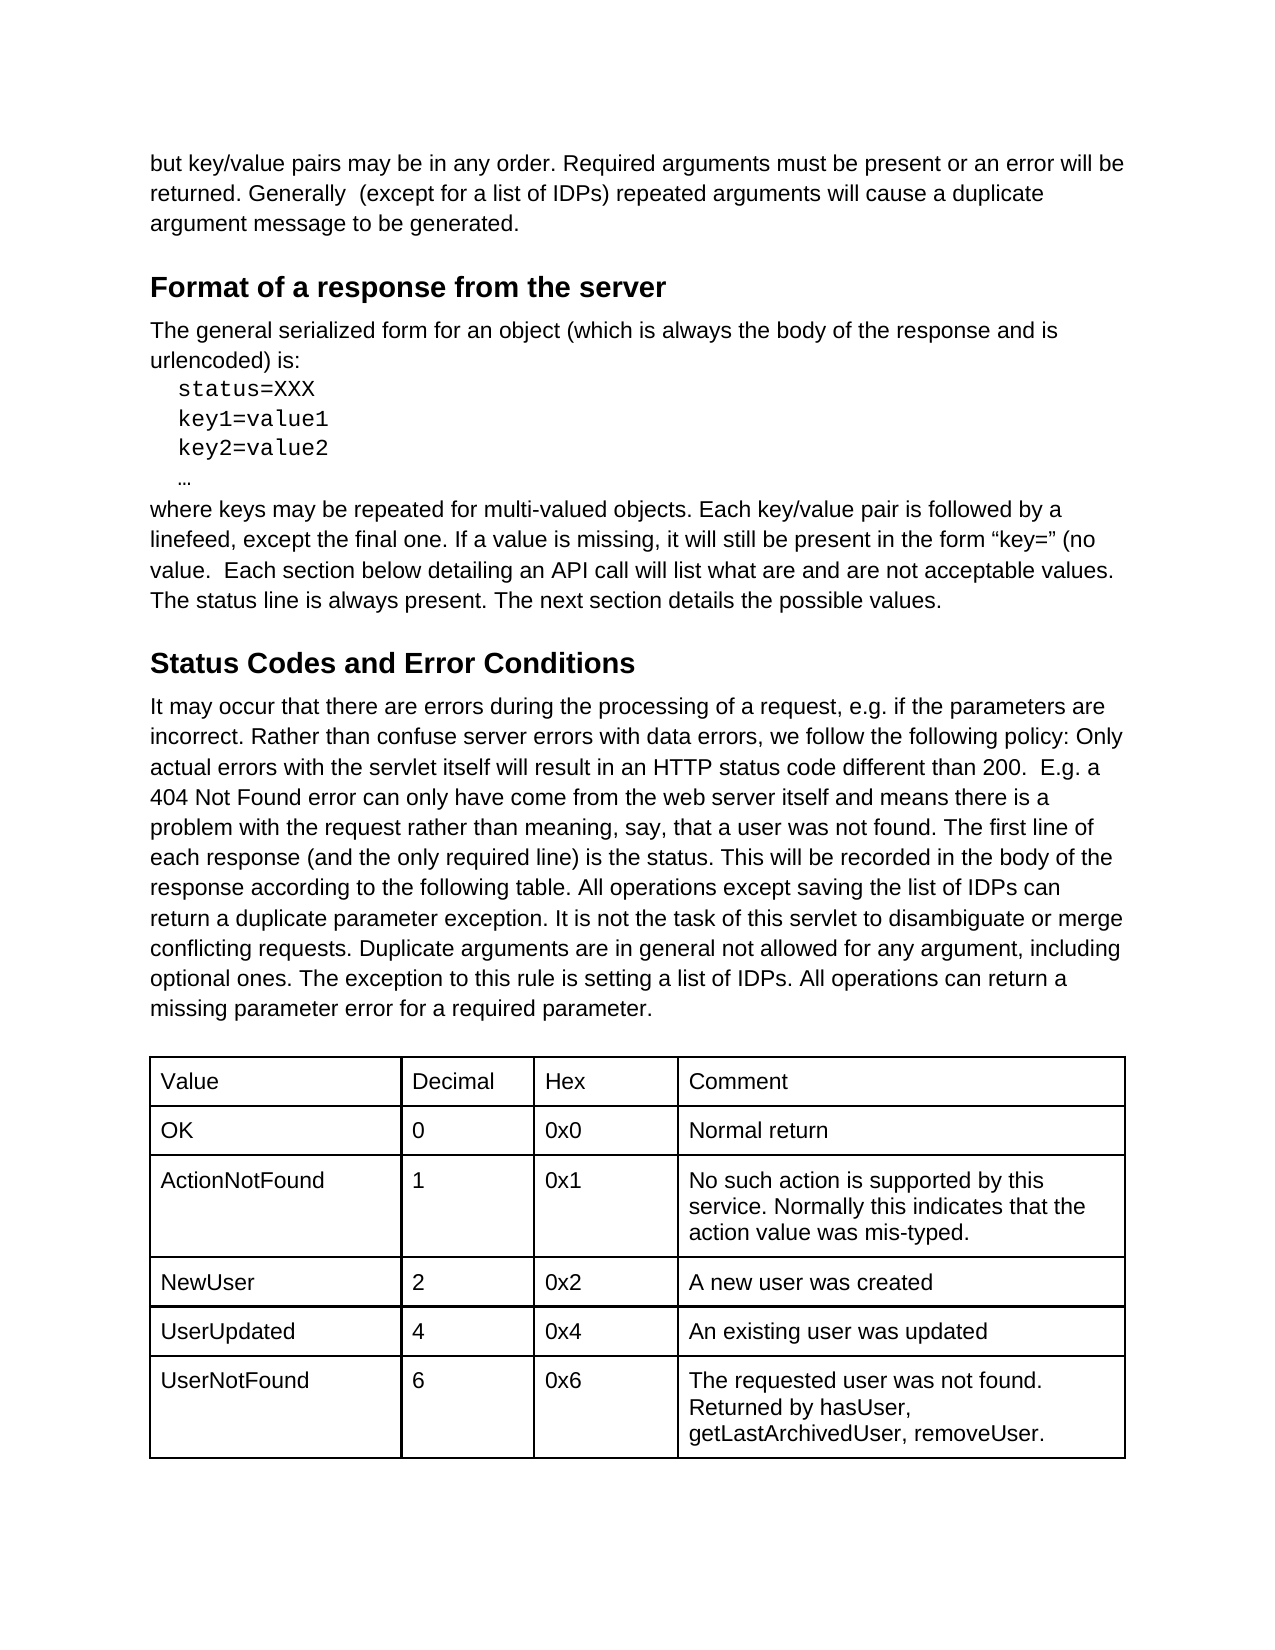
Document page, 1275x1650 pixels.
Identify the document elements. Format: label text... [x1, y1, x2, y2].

table_cell 4 [403, 1308, 533, 1355]
table_header Decimal [403, 1058, 533, 1105]
table_cell An existing user was updated [679, 1308, 1124, 1355]
table_header Value [151, 1058, 400, 1105]
table_header Comment [679, 1058, 1124, 1105]
table_cell 2 [403, 1258, 533, 1305]
table_cell 0x2 [535, 1258, 677, 1305]
table_cell 0 [403, 1107, 533, 1154]
table_cell OK [151, 1107, 400, 1154]
table_header Hex [535, 1058, 677, 1105]
table_cell ActionNotFound [151, 1156, 400, 1256]
table_cell A new user was created [679, 1258, 1124, 1305]
table_cell UserUpdated [151, 1308, 400, 1355]
text key1=value1 [150, 407, 1125, 433]
text status=XXX [150, 377, 1125, 403]
text The general serialized form for an object (which is always the body of the response and is urlencoded) is: [150, 317, 1125, 373]
table_cell 6 [403, 1357, 533, 1457]
text but key/value pairs may be in any order. Required arguments must be present or an error will be returned. Generally (except for a list of IDPs) repeated arguments will cause a duplicate argument message to be generated. [150, 150, 1125, 237]
table_cell 0x0 [535, 1107, 677, 1154]
table_cell 0x6 [535, 1357, 677, 1457]
subtitle Status Codes and Error Conditions [150, 646, 1125, 680]
text key2=value2 [150, 437, 1125, 463]
text where keys may be repeated for multi-valued objects. Each key/value pair is followed by a linefeed, except the final one. If a value is missing, it will still be present in the form “key=” (no value. Each section below detailing an API call will list what are and are not acceptable values. The status line is always present. The next section details the possible values. [150, 496, 1125, 613]
table_cell UserNotFound [151, 1357, 400, 1457]
table_cell NewUser [151, 1258, 400, 1305]
table_cell 0x1 [535, 1156, 677, 1256]
table_cell 1 [403, 1156, 533, 1256]
table_cell 0x4 [535, 1308, 677, 1355]
text It may occur that there are errors during the processing of a request, e.g. if the parameters are incorrect. Rather than confuse server errors with data errors, we follow the following policy: Only actual errors with the servlet itself will result in an HTTP status code different than 200. E.g. a 404 Not Found error can only have come from the web server itself and means there is a problem with the request rather than meaning, say, that a user was not found. The first line of each response (and the only required line) is the status. This will be recorded in the body of the response according to the following table. All operations except saving the list of IDPs can return a duplicate parameter exception. It is not the task of this servlet to disambiguate or merge conflicting requests. Duplicate arguments are in general not allowed for any argument, including optional ones. The exception to this rule is setting a list of IDPs. All operations can return a missing parameter error for a required parameter. [150, 693, 1125, 1022]
table_cell No such action is supported by this service. Normally this indicates that the action value was mis-typed. [679, 1156, 1124, 1256]
text … [150, 466, 1125, 492]
table_cell The requested user was not found. Returned by hasUser, getLastArchivedUser, removeUser. [679, 1357, 1124, 1457]
subtitle Format of a response from the server [150, 270, 1125, 303]
table_cell Normal return [679, 1107, 1124, 1154]
